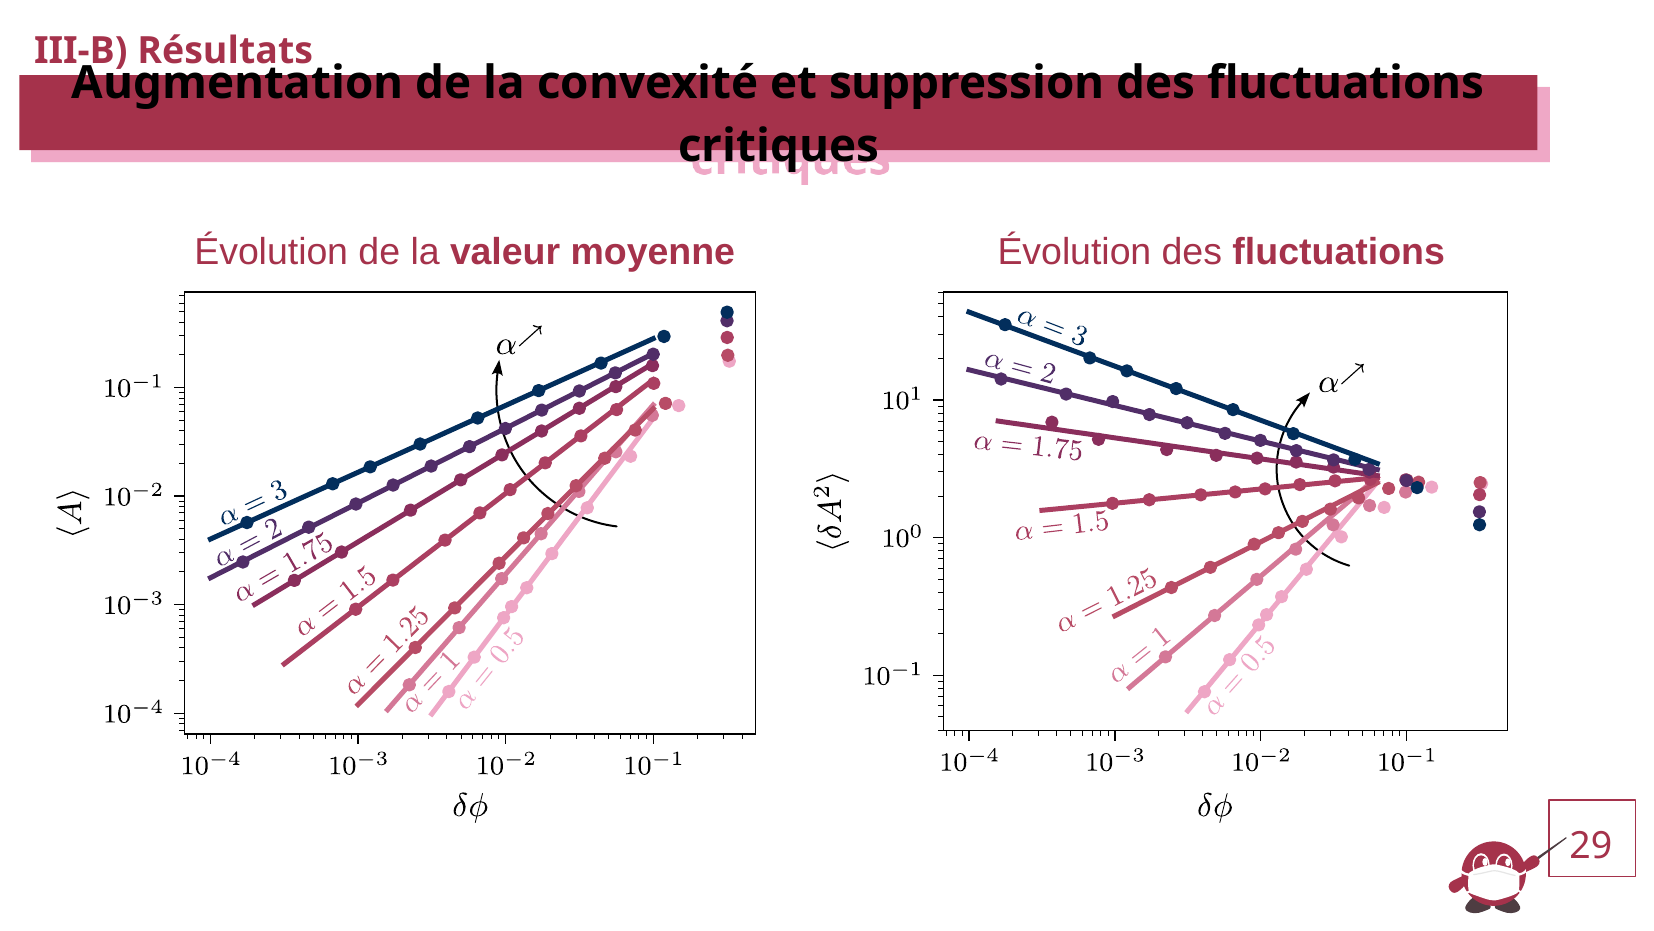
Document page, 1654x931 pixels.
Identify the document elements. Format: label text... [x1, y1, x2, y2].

text_box Évolution des fluctuations [947, 222, 1548, 280]
picture [813, 291, 1637, 914]
picture [56, 291, 756, 823]
text_box Évolution de la valeur moyenne [144, 222, 776, 322]
text_box III-B) Résultats [19, 16, 1238, 76]
text_box [1492, 811, 1654, 887]
text_box Augmentation de la convexité et suppression des fluctuations critiques [19, 75, 1538, 151]
